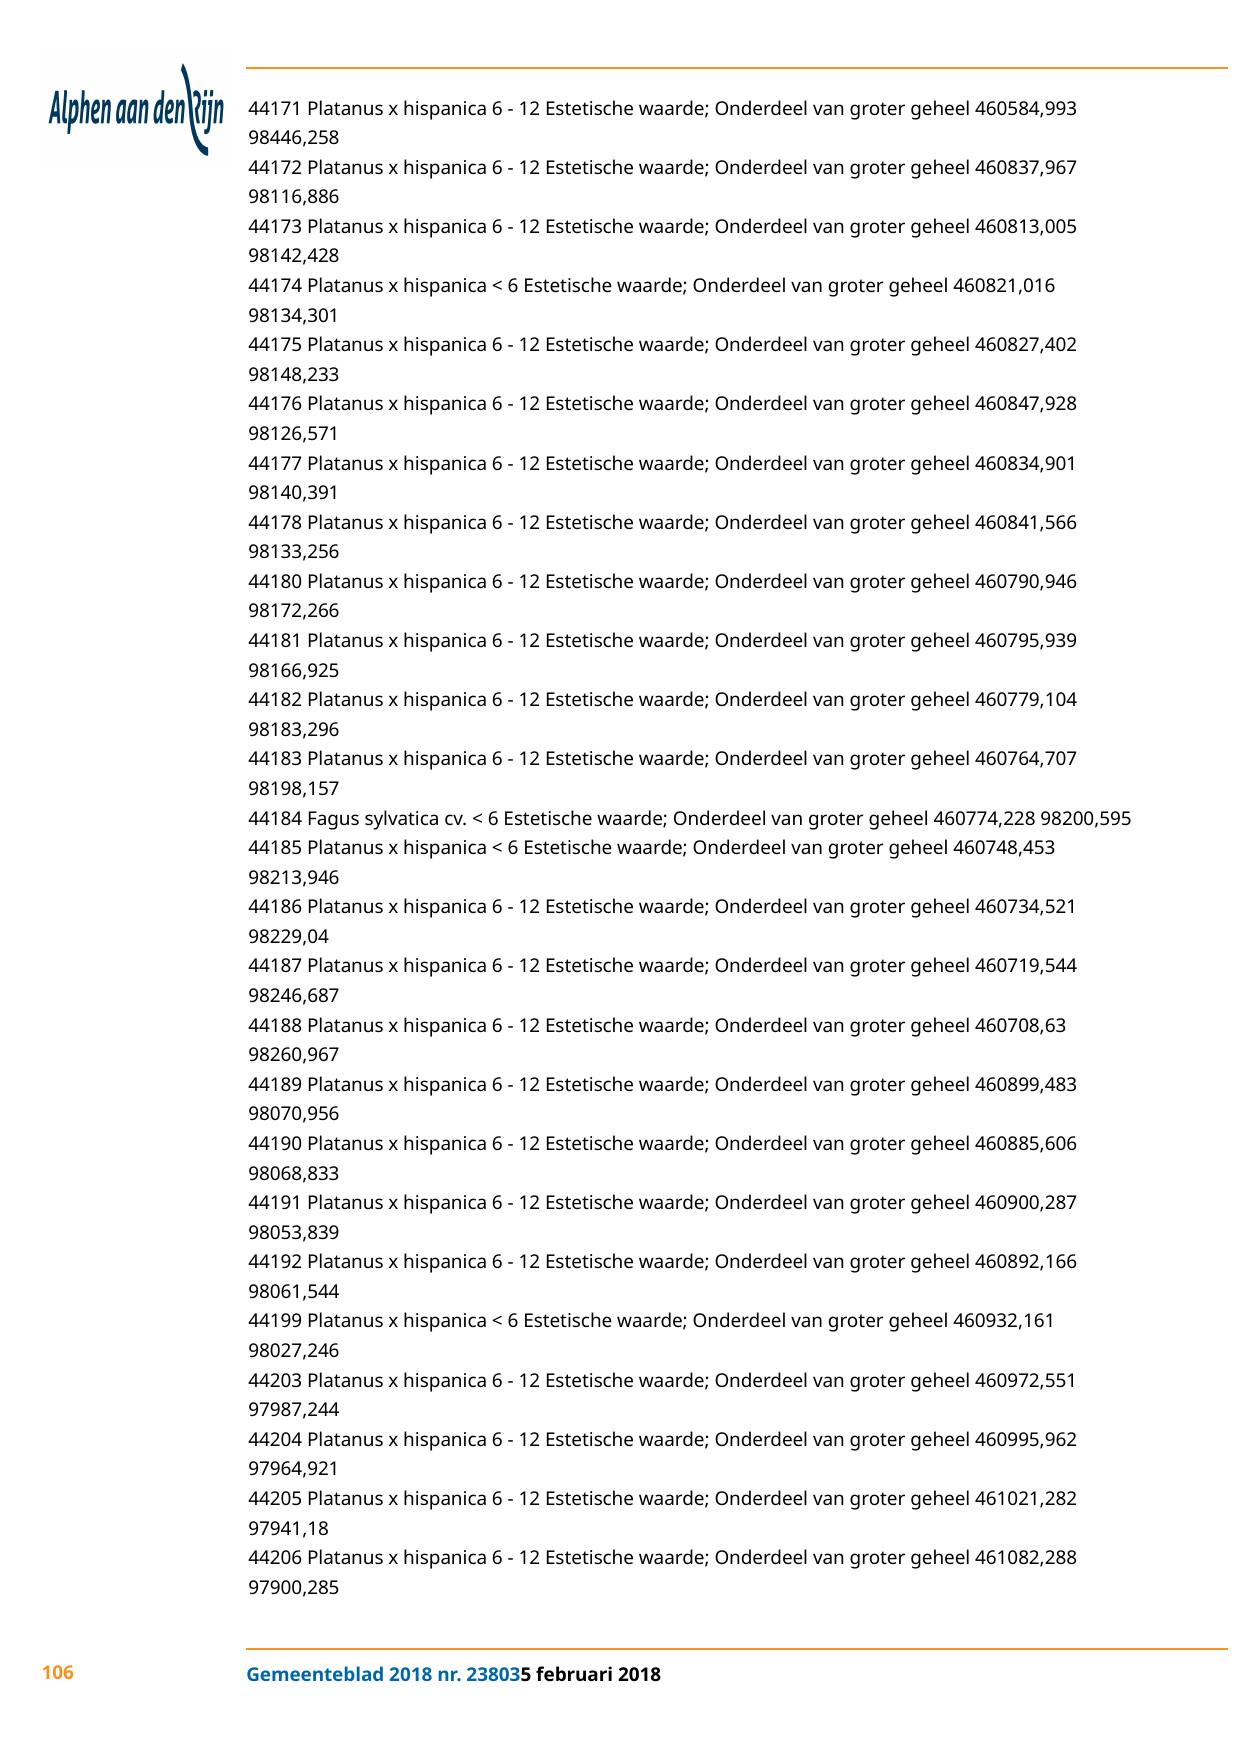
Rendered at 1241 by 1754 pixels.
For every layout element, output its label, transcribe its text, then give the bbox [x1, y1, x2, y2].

text 44178 Platanus x hispanica 6 - 12 Estetische waarde; Onderdeel van groter geheel 460841,566 98133,256 [248, 509, 1152, 564]
text 44188 Platanus x hispanica 6 - 12 Estetische waarde; Onderdeel van groter geheel 460708,63 98260,967 [248, 1012, 1152, 1067]
text 44176 Platanus x hispanica 6 - 12 Estetische waarde; Onderdeel van groter geheel 460847,928 98126,571 [248, 391, 1152, 446]
text 44206 Platanus x hispanica 6 - 12 Estetische waarde; Onderdeel van groter geheel 461082,288 97900,285 [248, 1544, 1152, 1600]
text 44186 Platanus x hispanica 6 - 12 Estetische waarde; Onderdeel van groter geheel 460734,521 98229,04 [248, 893, 1152, 949]
text 44184 Fagus sylvatica cv. < 6 Estetische waarde; Onderdeel van groter geheel 460774,228 98200,595 [248, 805, 1152, 831]
text 44192 Platanus x hispanica 6 - 12 Estetische waarde; Onderdeel van groter geheel 460892,166 98061,544 [248, 1248, 1152, 1304]
text 44182 Platanus x hispanica 6 - 12 Estetische waarde; Onderdeel van groter geheel 460779,104 98183,296 [248, 686, 1152, 742]
text 44205 Platanus x hispanica 6 - 12 Estetische waarde; Onderdeel van groter geheel 461021,282 97941,18 [248, 1485, 1152, 1541]
text 44189 Platanus x hispanica 6 - 12 Estetische waarde; Onderdeel van groter geheel 460899,483 98070,956 [248, 1071, 1152, 1126]
text 44185 Platanus x hispanica < 6 Estetische waarde; Onderdeel van groter geheel 460748,453 98213,946 [248, 834, 1152, 890]
text 44183 Platanus x hispanica 6 - 12 Estetische waarde; Onderdeel van groter geheel 460764,707 98198,157 [248, 746, 1152, 801]
text 44172 Platanus x hispanica 6 - 12 Estetische waarde; Onderdeel van groter geheel 460837,967 98116,886 [248, 154, 1152, 209]
text 44173 Platanus x hispanica 6 - 12 Estetische waarde; Onderdeel van groter geheel 460813,005 98142,428 [248, 213, 1152, 268]
text 44190 Platanus x hispanica 6 - 12 Estetische waarde; Onderdeel van groter geheel 460885,606 98068,833 [248, 1130, 1152, 1186]
text 44187 Platanus x hispanica 6 - 12 Estetische waarde; Onderdeel van groter geheel 460719,544 98246,687 [248, 953, 1152, 1008]
text 44181 Platanus x hispanica 6 - 12 Estetische waarde; Onderdeel van groter geheel 460795,939 98166,925 [248, 627, 1152, 683]
text 44171 Platanus x hispanica 6 - 12 Estetische waarde; Onderdeel van groter geheel 460584,993 98446,258 [248, 95, 1152, 150]
picture [41, 47, 231, 172]
text 44180 Platanus x hispanica 6 - 12 Estetische waarde; Onderdeel van groter geheel 460790,946 98172,266 [248, 568, 1152, 623]
text 44203 Platanus x hispanica 6 - 12 Estetische waarde; Onderdeel van groter geheel 460972,551 97987,244 [248, 1367, 1152, 1422]
text 44174 Platanus x hispanica < 6 Estetische waarde; Onderdeel van groter geheel 460821,016 98134,301 [248, 272, 1152, 328]
text 44204 Platanus x hispanica 6 - 12 Estetische waarde; Onderdeel van groter geheel 460995,962 97964,921 [248, 1426, 1152, 1481]
text 44177 Platanus x hispanica 6 - 12 Estetische waarde; Onderdeel van groter geheel 460834,901 98140,391 [248, 450, 1152, 505]
text 44175 Platanus x hispanica 6 - 12 Estetische waarde; Onderdeel van groter geheel 460827,402 98148,233 [248, 331, 1152, 387]
text 44191 Platanus x hispanica 6 - 12 Estetische waarde; Onderdeel van groter geheel 460900,287 98053,839 [248, 1189, 1152, 1245]
text 44199 Platanus x hispanica < 6 Estetische waarde; Onderdeel van groter geheel 460932,161 98027,246 [248, 1308, 1152, 1363]
